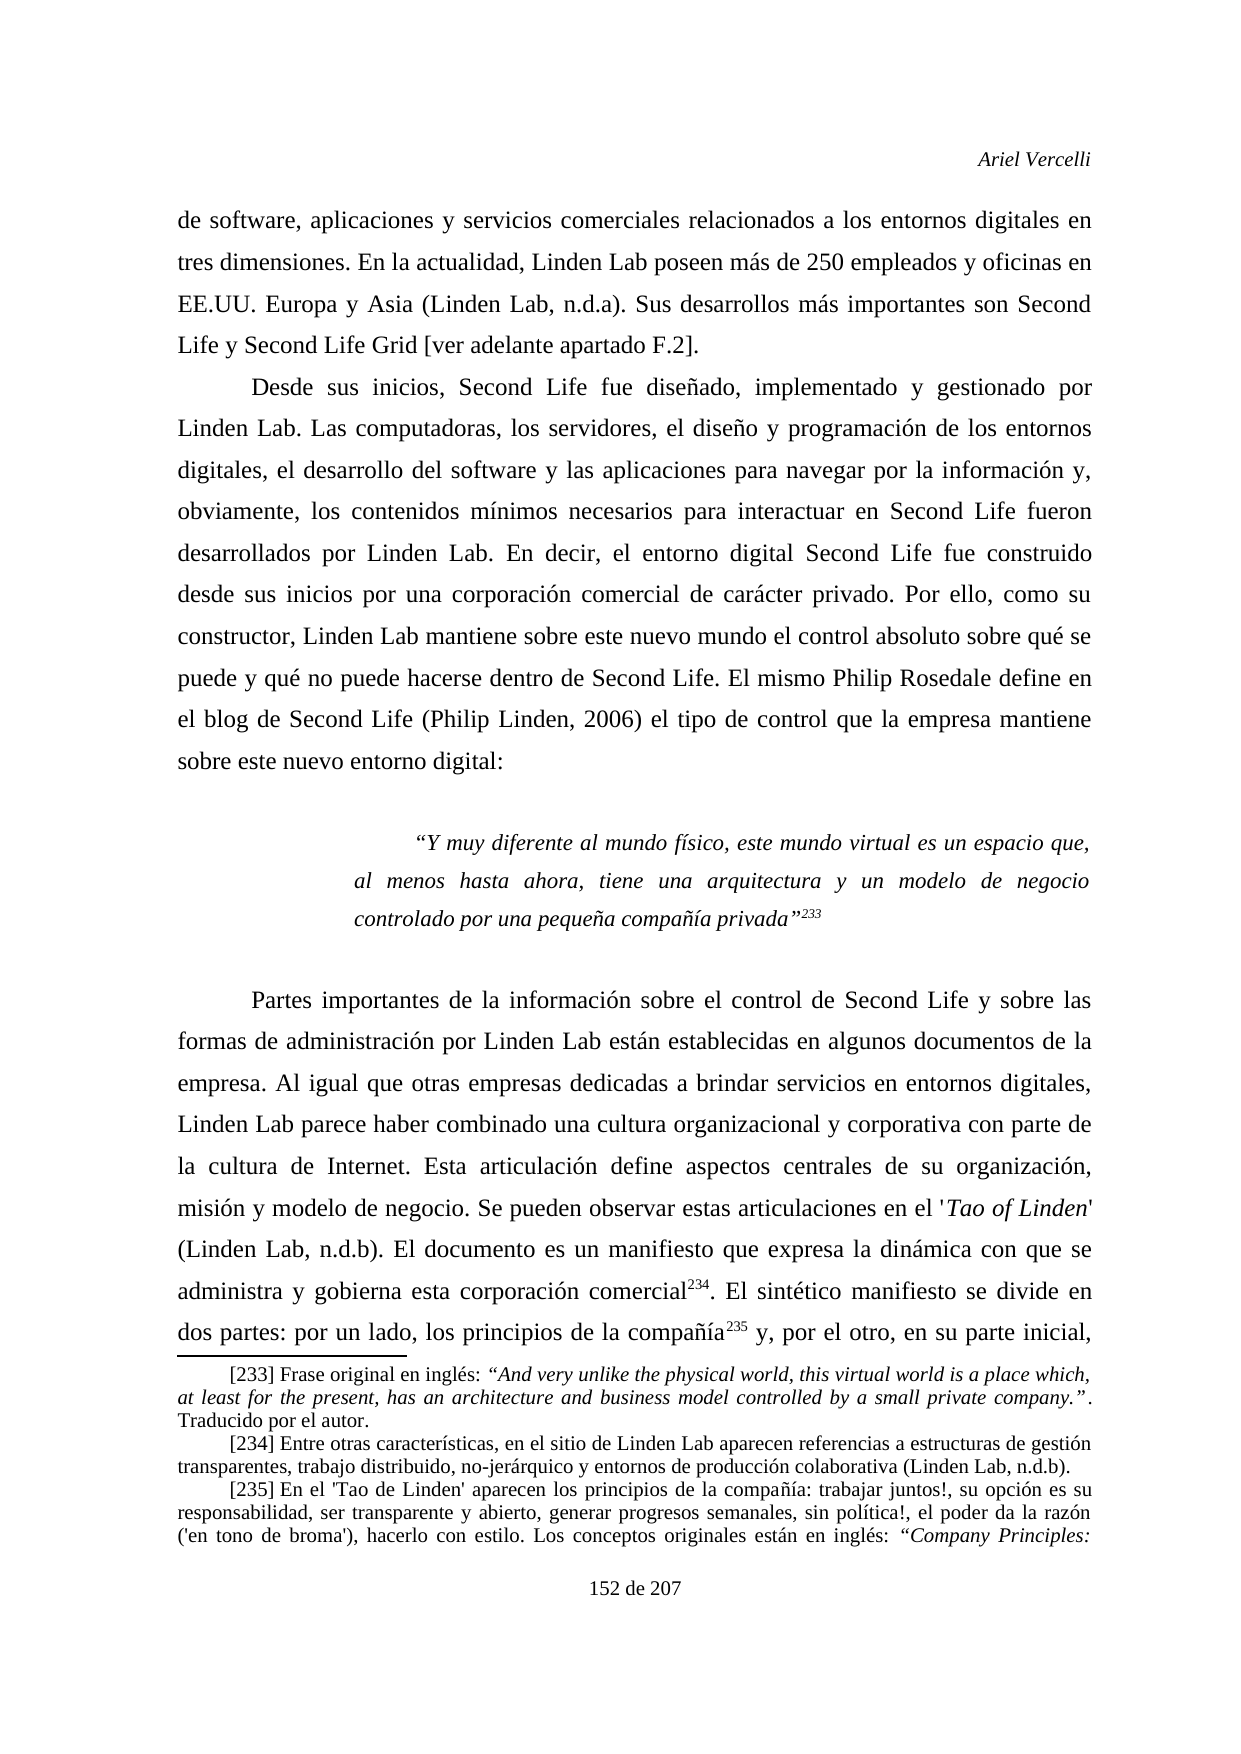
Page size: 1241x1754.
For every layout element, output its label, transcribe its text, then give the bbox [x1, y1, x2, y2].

text Frase original en inglés: “And very unlike the physical world, this virtual world is a place which, at least for the present, has an architecture and business model controlled by a small private company.”. Traducido por el autor. [177, 1362, 1093, 1432]
text Entre otras características, en el sitio de Linden Lab aparecen referencias a estructuras de gestión transparentes, trabajo distribuido, no-jerárquico y entornos de producción colaborativa (Linden Lab, n.d.b). [177, 1432, 1093, 1478]
text de software, aplicaciones y servicios comerciales relacionados a los entornos digitales en tres dimensiones. En la actualidad, Linden Lab poseen más de 250 empleados y oficinas en EE.UU. Europa y Asia (Linden Lab, n.d.a). Sus desarrollos más importantes son Second Life y Second Life Grid [ver adelante apartado F.2]. [177, 207, 1093, 359]
text En el 'Tao de Linden' aparecen los principios de la compañía: trabajar juntos!, su opción es su responsabilidad, ser transparente y abierto, generar progresos semanales, sin política!, el poder da la razón ('en tono de broma'), hacerlo con estilo. Los conceptos originales están en inglés: “Company Principles: [177, 1478, 1093, 1547]
text Partes importantes de la información sobre el control de Second Life y sobre las formas de administración por Linden Lab están establecidas en algunos documentos de la empresa. Al igual que otras empresas dedicadas a brindar servicios en entornos digitales, Linden Lab parece haber combinado una cultura organizacional y corporativa con parte de la cultura de Internet. Esta articulación define aspectos centrales de su organización, misión y modelo de negocio. Se pueden observar estas articulaciones en el 'Tao of Linden' (Linden Lab, n.d.b). El documento es un manifiesto que expresa la dinámica con que se administra y gobierna esta corporación comercial. El sintético manifiesto se divide en dos partes: por un lado, los principios de la compañía y, por el otro, en su parte inicial, [177, 986, 1093, 1346]
text “Y muy diferente al mundo físico, este mundo virtual es un espacio que, al menos hasta ahora, tiene una arquitectura y un modelo de negocio controlado por una pequeña compañía privada” [354, 830, 1093, 932]
text Desde sus inicios, Second Life fue diseñado, implementado y gestionado por Linden Lab. Las computadoras, los servidores, el diseño y programación de los entornos digitales, el desarrollo del software y las aplicaciones para navegar por la información y, obviamente, los contenidos mínimos necesarios para interactuar en Second Life fueron desarrollados por Linden Lab. En decir, el entorno digital Second Life fue construido desde sus inicios por una corporación comercial de carácter privado. Por ello, como su constructor, Linden Lab mantiene sobre este nuevo mundo el control absoluto sobre qué se puede y qué no puede hacerse dentro de Second Life. El mismo Philip Rosedale define en el blog de Second Life (Philip Linden, 2006) el tipo de control que la empresa mantiene sobre este nuevo entorno digital: [177, 373, 1093, 774]
